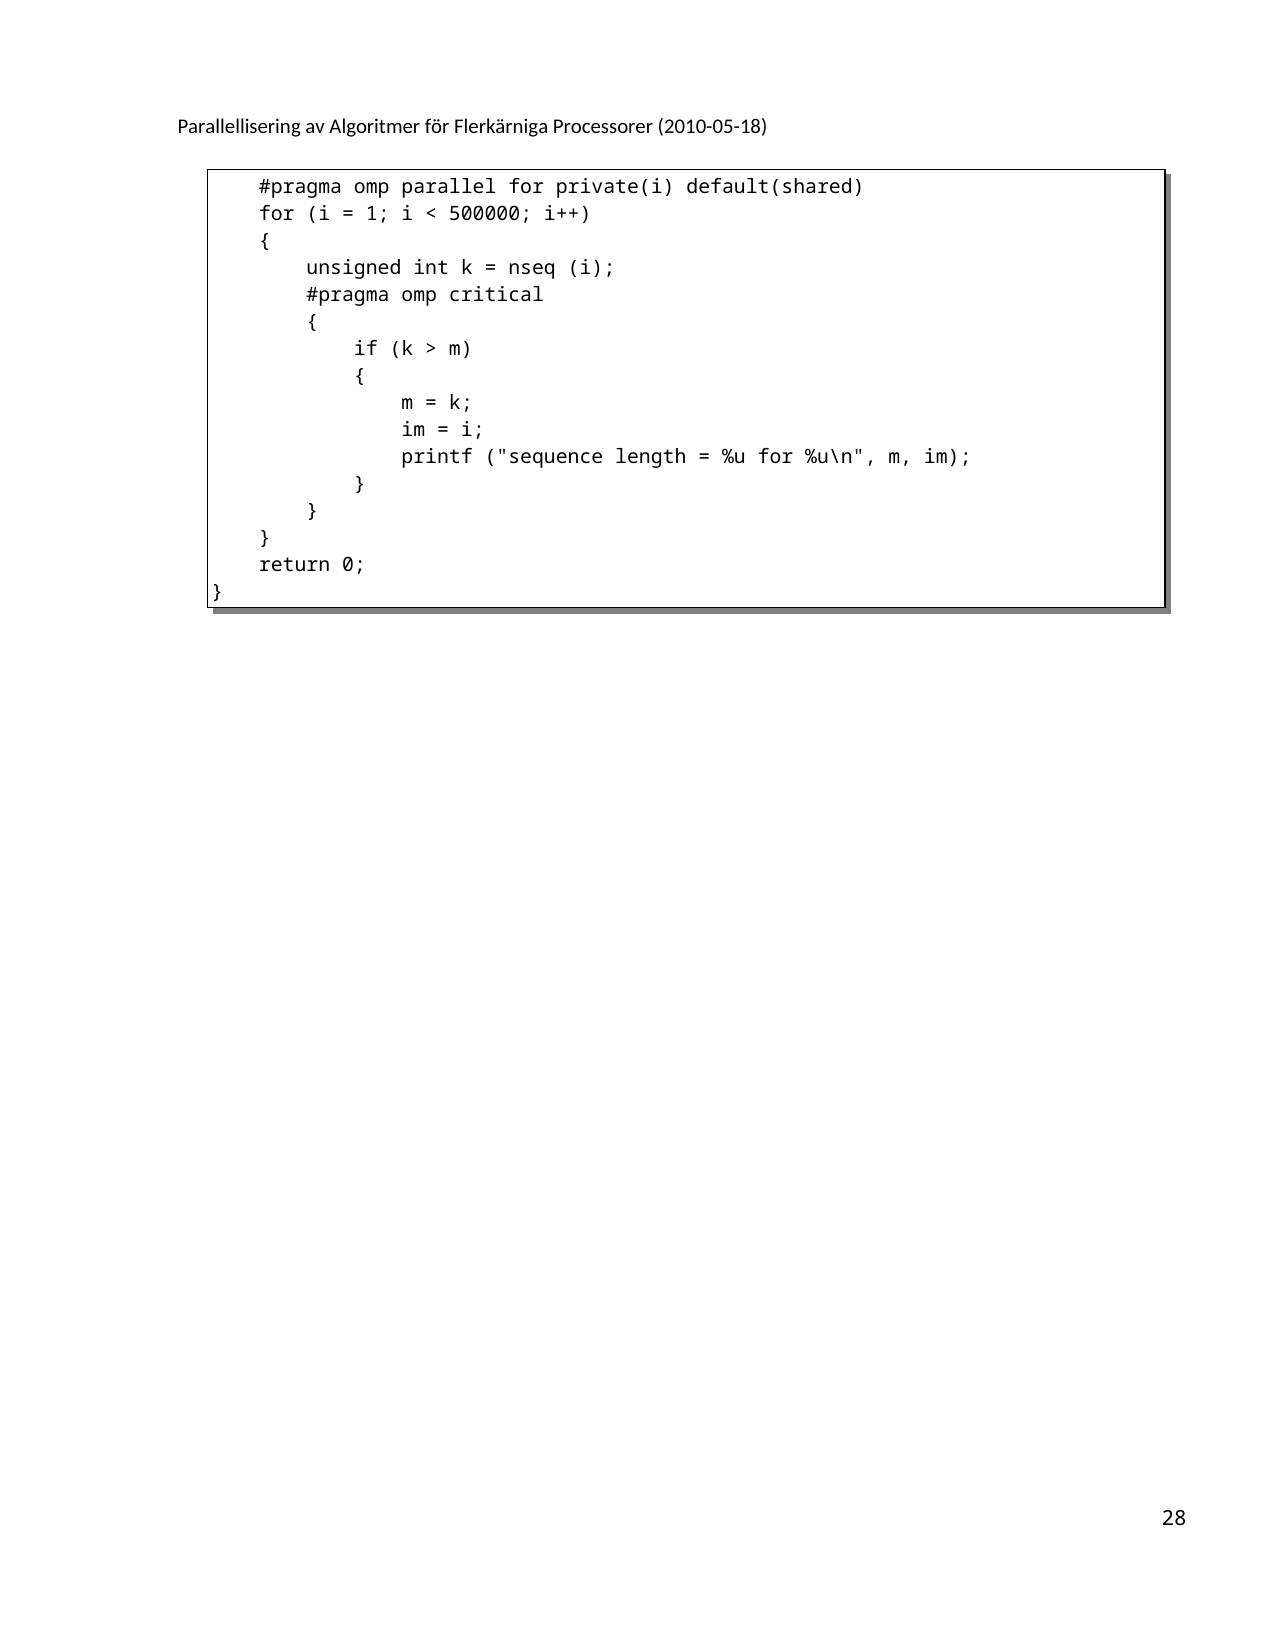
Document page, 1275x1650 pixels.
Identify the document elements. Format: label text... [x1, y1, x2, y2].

text if (k > m) [208, 330, 1164, 357]
text { [208, 303, 1164, 330]
text return 0; } [208, 546, 1164, 607]
text im = i; [208, 411, 1164, 438]
text } [208, 519, 1164, 546]
text { [208, 222, 1164, 249]
text } [208, 465, 1164, 492]
text #pragma omp critical [208, 276, 1164, 303]
text for (i = 1; i < 500000; i++) [208, 195, 1164, 222]
text unsigned int k = nseq (i); [208, 249, 1164, 276]
text } [208, 492, 1164, 519]
text printf ("sequence length = %u for %u\n", m, im); [208, 438, 1164, 465]
text m = k; [208, 384, 1164, 411]
text #pragma omp parallel for private(i) default(shared) [208, 170, 1164, 195]
text { [208, 357, 1164, 384]
